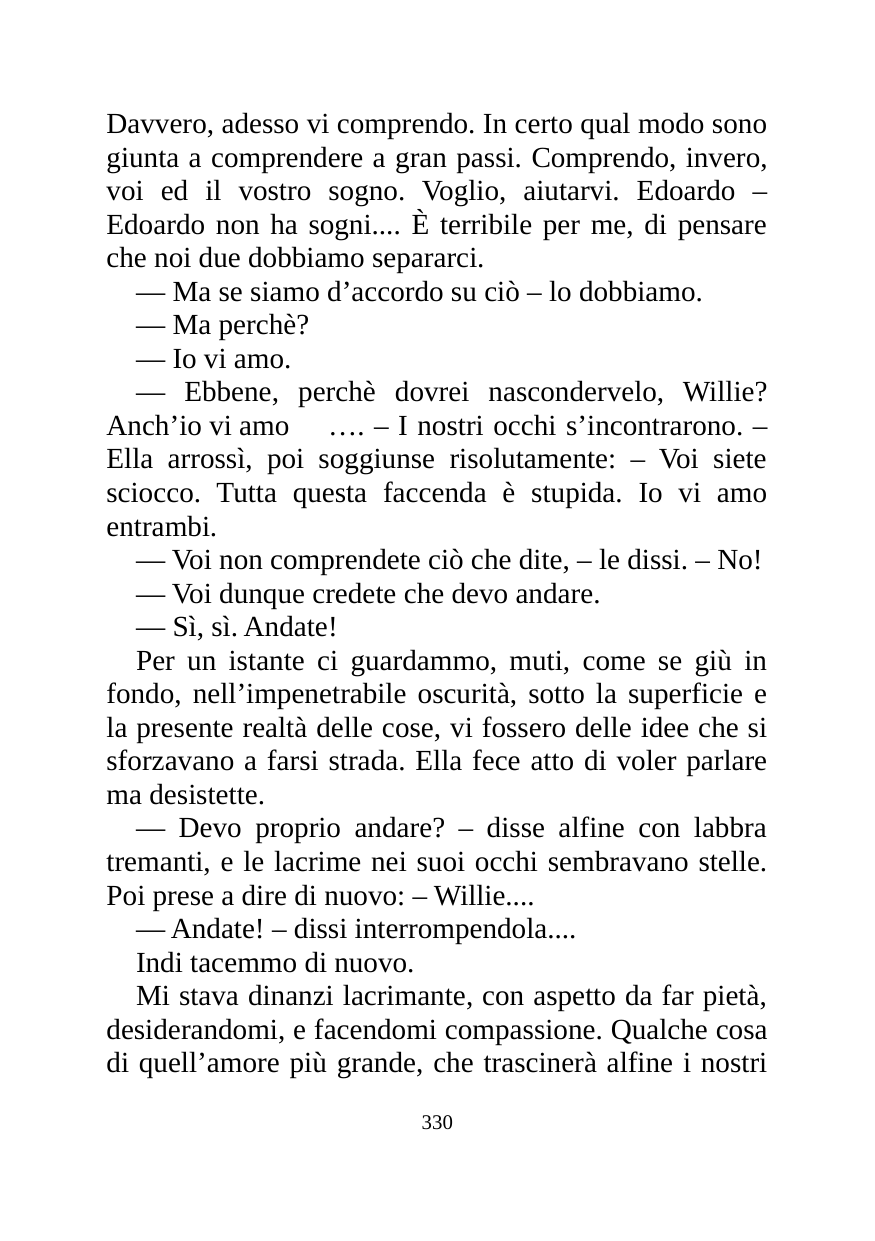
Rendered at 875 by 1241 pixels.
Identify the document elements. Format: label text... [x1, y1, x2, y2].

text Davvero, adesso vi comprendo. In certo qual modo sono giunta a comprendere a gran passi. Comprendo, invero, voi ed il vostro sogno. Voglio, aiutarvi. Edoardo – Edoardo non ha sogni.... È terribile per me, di pensare che noi due dobbiamo separarci. [106, 106, 768, 274]
text — Io vi amo. [106, 341, 768, 374]
text Indi tacemmo di nuovo. [106, 945, 768, 978]
text Per un istante ci guardammo, muti, come se giù in fondo, nell’impenetrabile oscurità, sotto la superficie e la presente realtà delle cose, vi fossero delle idee che si sforzavano a farsi strada. Ella fece atto di voler parlare ma desistette. [106, 643, 768, 811]
text Mi stava dinanzi lacrimante, con aspetto da far pietà, desiderandomi, e facendomi compassione. Qualche cosa di quell’amore più grande, che trascinerà alfine i nostri [106, 978, 768, 1079]
text — Sì, sì. Andate! [106, 609, 768, 643]
text — Voi dunque credete che devo andare. [106, 576, 768, 609]
text — Andate! – dissi interrompendola.... [106, 911, 768, 945]
text — Devo proprio andare? – disse alfine con labbra tremanti, e le lacrime nei suoi occhi sembravano stelle. Poi prese a dire di nuovo: – Willie.... [106, 811, 768, 911]
text — Voi non comprendete ciò che dite, – le dissi. – No! [106, 542, 768, 576]
text — Ebbene, perchè dovrei nascondervelo, Willie? Anch’io vi amo …. – I nostri occhi s’incontrarono. – Ella arrossì, poi soggiunse risolutamente: – Voi siete sciocco. Tutta questa faccenda è stupida. Io vi amo entrambi. [106, 374, 768, 542]
text — Ma se siamo d’accordo su ciò – lo dobbiamo. [106, 274, 768, 307]
text — Ma perchè? [106, 307, 768, 341]
